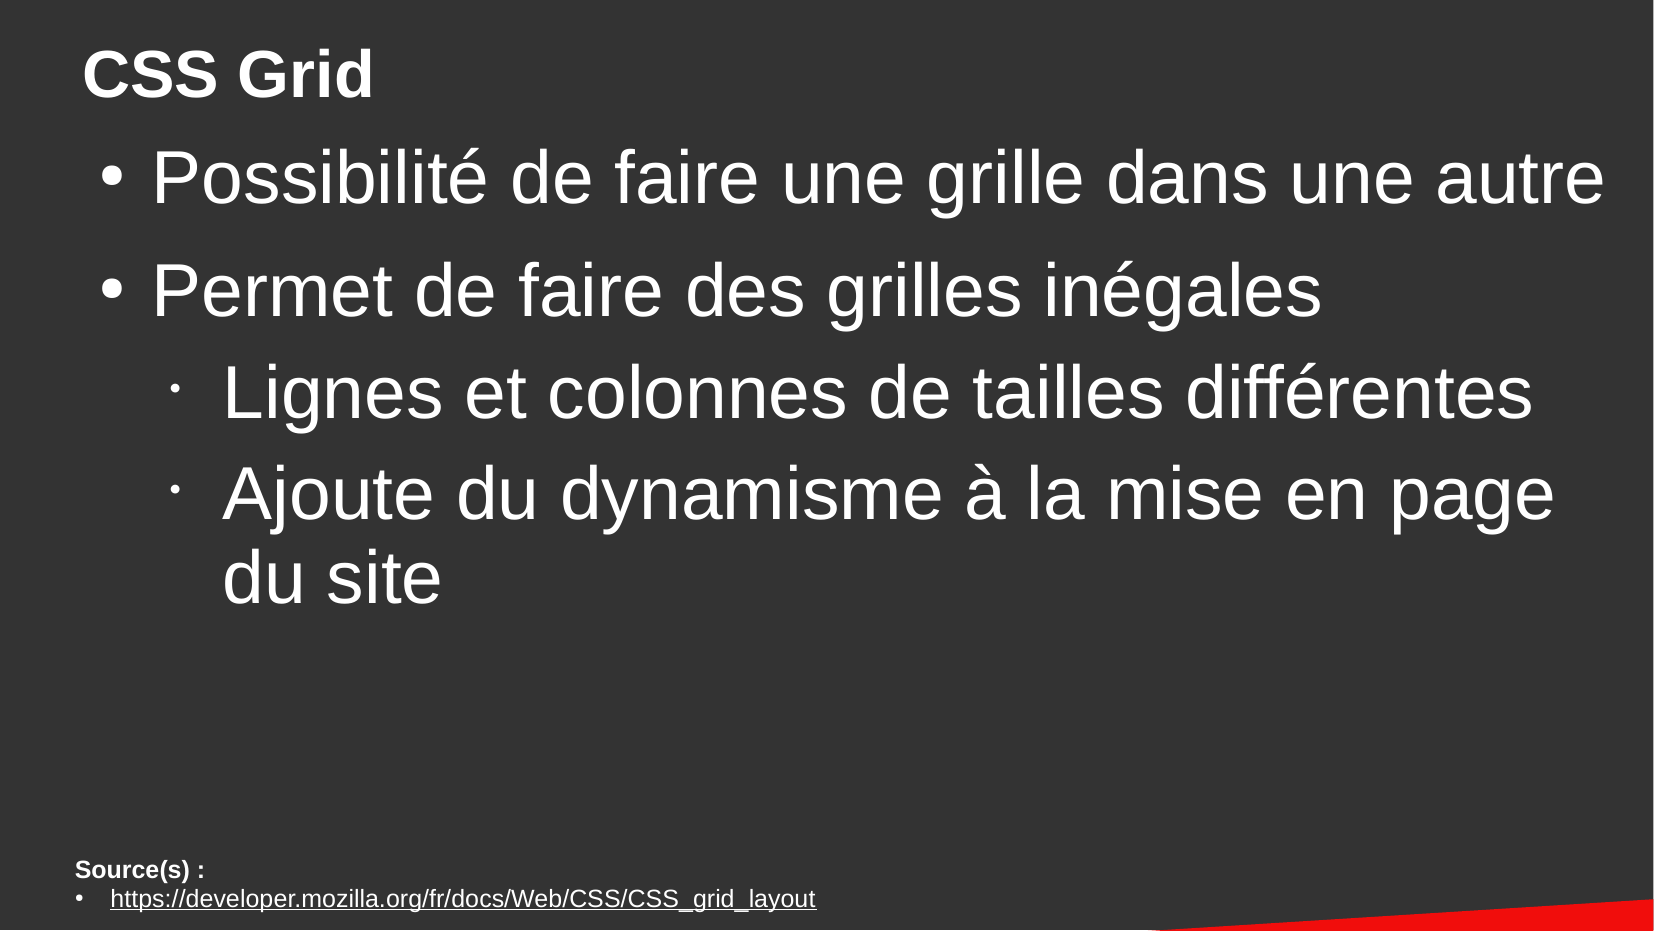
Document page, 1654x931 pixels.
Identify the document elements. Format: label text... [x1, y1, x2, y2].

title CSS Grid [82, 37, 1571, 114]
text_box Source(s) : https://developer.mozilla.org/fr/docs/Web/CSS/CSS_grid_layout [60, 838, 1546, 920]
list Possibilité de faire une grille dans une autre Permet de faire des grilles inégales Lignes et colonnes de tailles différentes Ajoute du dynamisme à la mise en page du site [80, 135, 1620, 686]
text_box [1147, 899, 1654, 931]
